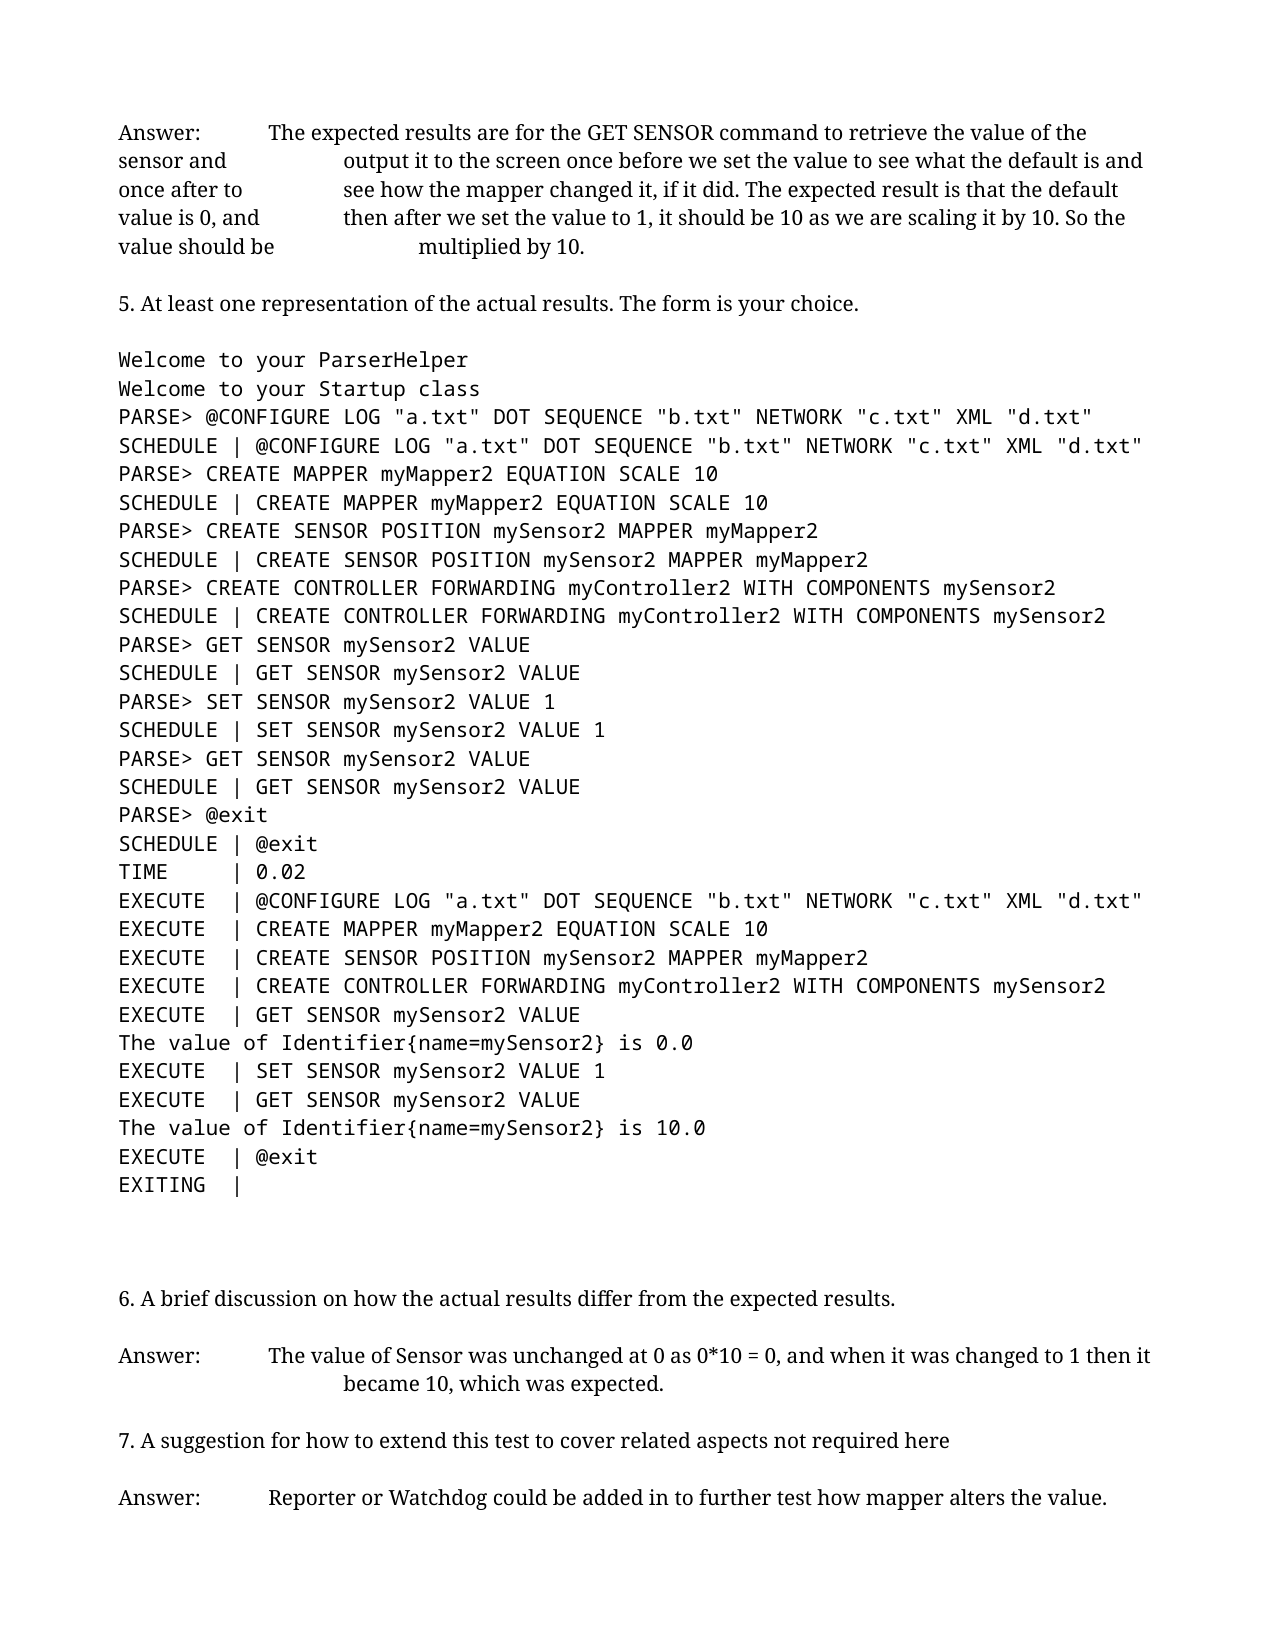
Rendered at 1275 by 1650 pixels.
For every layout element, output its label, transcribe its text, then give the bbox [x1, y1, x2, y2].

text PARSE> @CONFIGURE LOG "a.txt" DOT SEQUENCE "b.txt" NETWORK "c.txt" XML "d.txt" [118, 402, 1157, 431]
text Answer: The expected results are for the GET SENSOR command to retrieve the value of the sensor and output it to the screen once before we set the value to see what the default is and once after to see how the mapper changed it, if it did. The expected result is that the default value is 0, and then after we set the value to 1, it should be 10 as we are scaling it by 10. So the value should be multiplied by 10. [118, 118, 1157, 260]
text SCHEDULE | CREATE MAPPER myMapper2 EQUATION SCALE 10 [118, 488, 1157, 516]
text Answer: Reporter or Watchdog could be added in to further test how mapper alters the value. [118, 1483, 1157, 1512]
text EXECUTE | CREATE MAPPER myMapper2 EQUATION SCALE 10 [118, 914, 1157, 943]
text PARSE> CREATE CONTROLLER FORWARDING myController2 WITH COMPONENTS mySensor2 [118, 573, 1157, 602]
text 7. A suggestion for how to extend this test to cover related aspects not required here [118, 1426, 1157, 1455]
text Welcome to your Startup class [118, 374, 1157, 402]
text EXITING | [118, 1170, 1157, 1199]
text PARSE> GET SENSOR mySensor2 VALUE [118, 630, 1157, 658]
text EXECUTE | GET SENSOR mySensor2 VALUE [118, 1085, 1157, 1113]
text EXECUTE | CREATE CONTROLLER FORWARDING myController2 WITH COMPONENTS mySensor2 [118, 971, 1157, 1000]
text EXECUTE | GET SENSOR mySensor2 VALUE [118, 1000, 1157, 1028]
text PARSE> @exit [118, 801, 1157, 829]
text SCHEDULE | @exit [118, 829, 1157, 857]
text 6. A brief discussion on how the actual results differ from the expected results. [118, 1284, 1157, 1312]
text SCHEDULE | GET SENSOR mySensor2 VALUE [118, 772, 1157, 801]
text SCHEDULE | CREATE CONTROLLER FORWARDING myController2 WITH COMPONENTS mySensor2 [118, 602, 1157, 630]
text SCHEDULE | GET SENSOR mySensor2 VALUE [118, 658, 1157, 687]
text PARSE> SET SENSOR mySensor2 VALUE 1 [118, 687, 1157, 715]
text EXECUTE | SET SENSOR mySensor2 VALUE 1 [118, 1057, 1157, 1085]
text The value of Identifier{name=mySensor2} is 10.0 [118, 1113, 1157, 1142]
text SCHEDULE | SET SENSOR mySensor2 VALUE 1 [118, 715, 1157, 744]
text PARSE> CREATE MAPPER myMapper2 EQUATION SCALE 10 [118, 459, 1157, 488]
text 5. At least one representation of the actual results. The form is your choice. [118, 289, 1157, 317]
text The value of Identifier{name=mySensor2} is 0.0 [118, 1028, 1157, 1057]
text SCHEDULE | CREATE SENSOR POSITION mySensor2 MAPPER myMapper2 [118, 545, 1157, 573]
text TIME | 0.02 [118, 857, 1157, 886]
text Welcome to your ParserHelper [118, 346, 1157, 374]
text PARSE> GET SENSOR mySensor2 VALUE [118, 744, 1157, 772]
text Answer: The value of Sensor was unchanged at 0 as 0*10 = 0, and when it was changed to 1 then it became 10, which was expected. [118, 1341, 1157, 1398]
text EXECUTE | CREATE SENSOR POSITION mySensor2 MAPPER myMapper2 [118, 943, 1157, 971]
text EXECUTE | @CONFIGURE LOG "a.txt" DOT SEQUENCE "b.txt" NETWORK "c.txt" XML "d.txt" [118, 886, 1157, 914]
text SCHEDULE | @CONFIGURE LOG "a.txt" DOT SEQUENCE "b.txt" NETWORK "c.txt" XML "d.txt" [118, 431, 1157, 459]
text EXECUTE | @exit [118, 1142, 1157, 1170]
text PARSE> CREATE SENSOR POSITION mySensor2 MAPPER myMapper2 [118, 516, 1157, 545]
